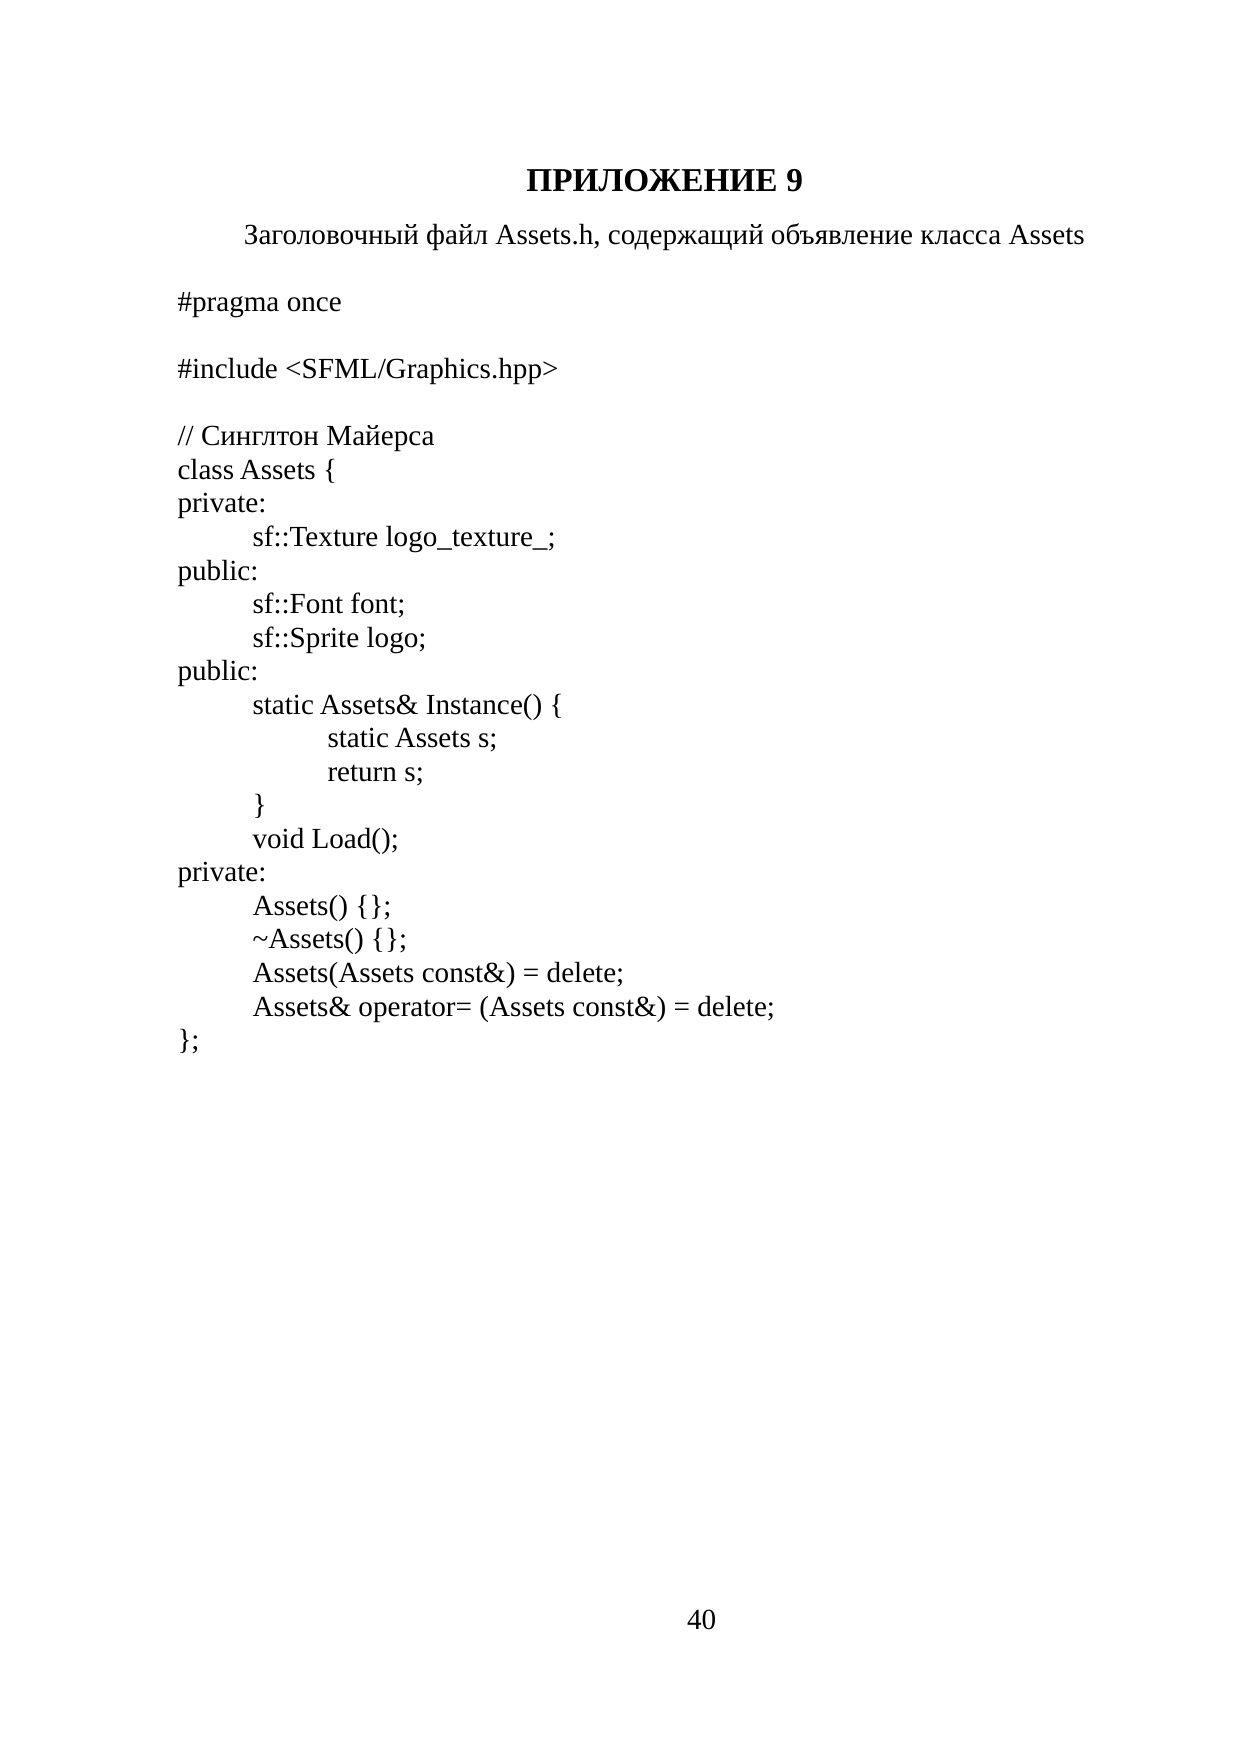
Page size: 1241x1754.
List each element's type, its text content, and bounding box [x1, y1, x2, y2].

text Заголовочный файл Assets.h, содержащий объявление класса Assets [177, 217, 1152, 251]
text void Load(); [177, 821, 1152, 854]
text Assets(Assets const&) = delete; [177, 955, 1152, 989]
text // Cинглтон Майерса [177, 418, 1152, 452]
text #pragma once [177, 284, 1152, 318]
text private: [177, 486, 1152, 519]
text sf::Sprite logo; [177, 620, 1152, 653]
text public: [177, 553, 1152, 586]
text static Assets s; [177, 720, 1152, 754]
text private: [177, 854, 1152, 888]
text }; [177, 1022, 1152, 1056]
text Assets() {}; [177, 888, 1152, 922]
text Assets& operator= (Assets const&) = delete; [177, 989, 1152, 1022]
text sf::Texture logo_texture_; [177, 519, 1152, 553]
text } [177, 787, 1152, 821]
text ~Assets() {}; [177, 922, 1152, 955]
text public: [177, 653, 1152, 687]
text class Assets { [177, 452, 1152, 486]
text static Assets& Instance() { [177, 687, 1152, 720]
text sf::Font font; [177, 586, 1152, 620]
subtitle Приложение 9 [177, 160, 1152, 198]
text return s; [177, 754, 1152, 787]
text #include <SFML/Graphics.hpp> [177, 351, 1152, 385]
